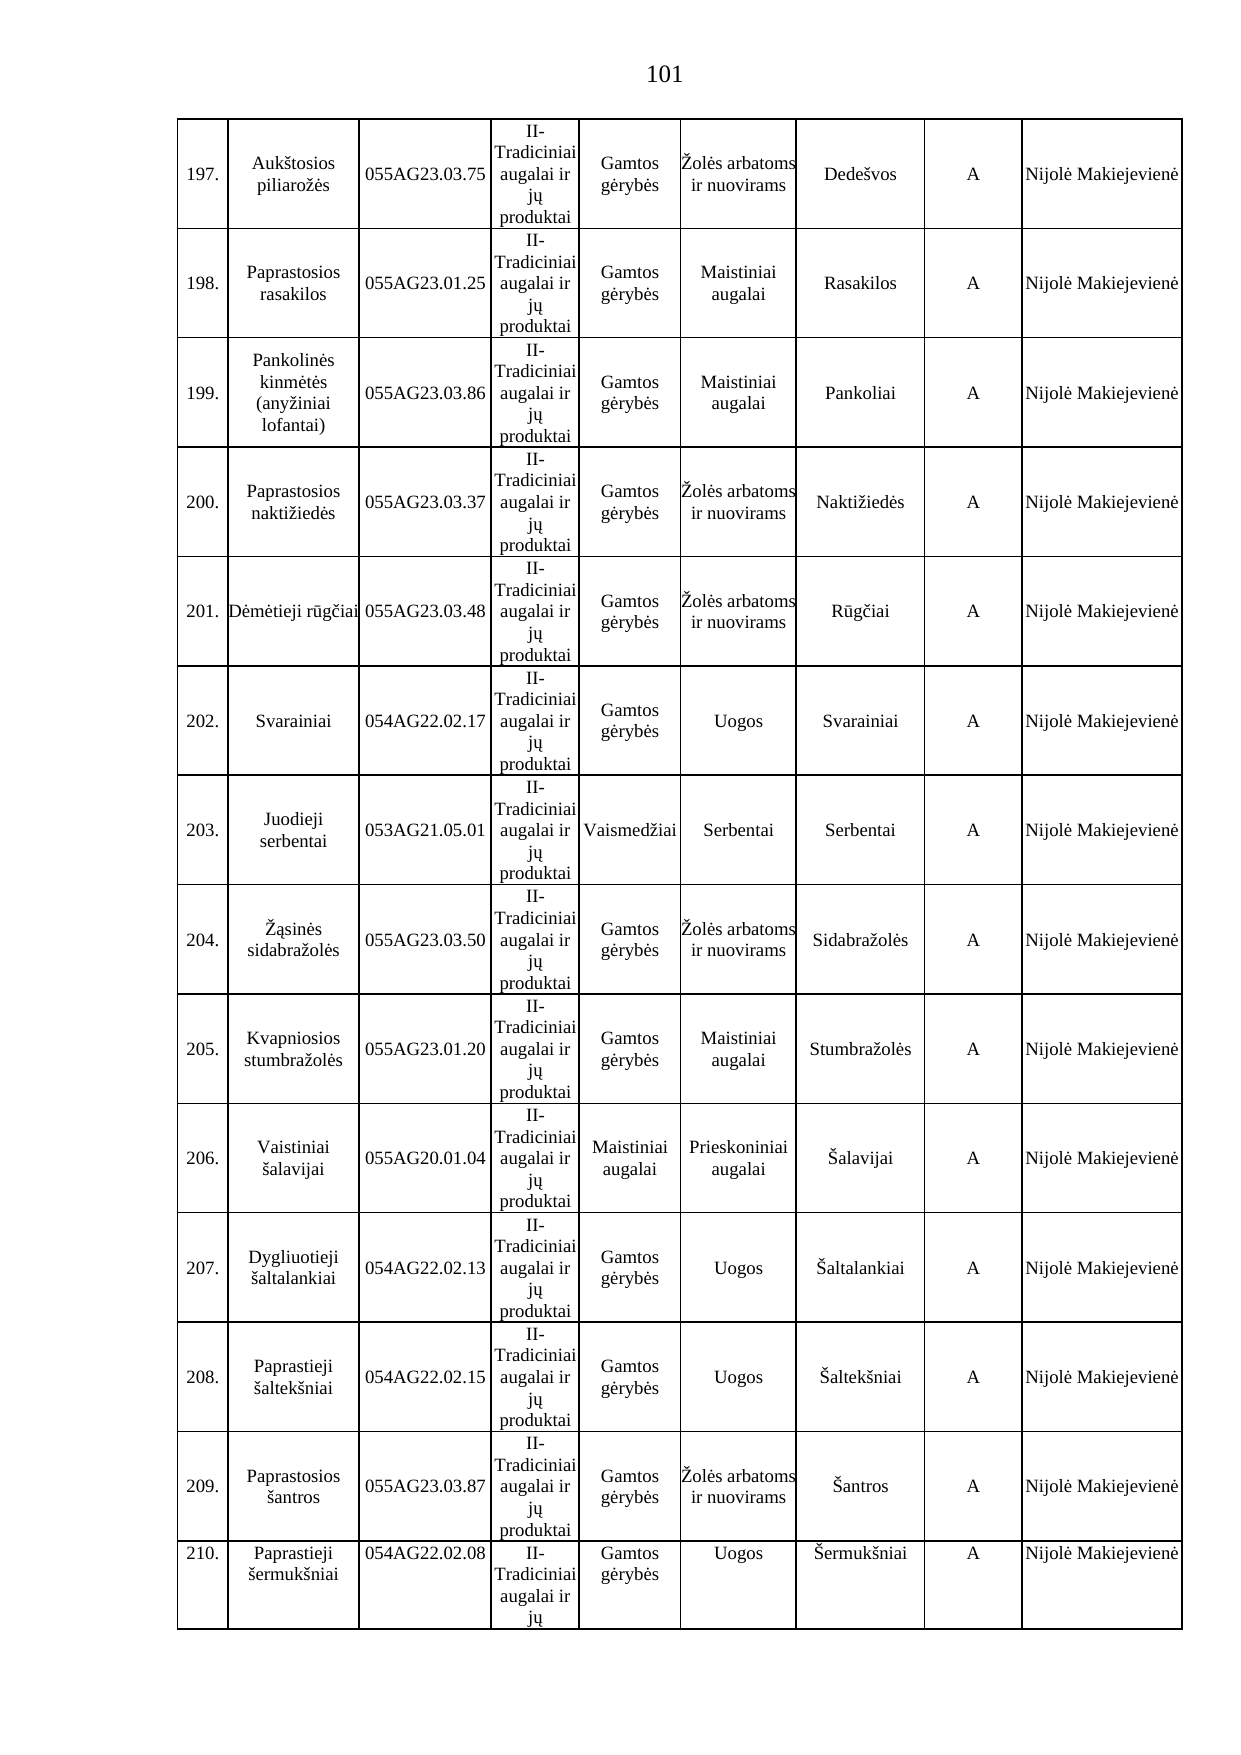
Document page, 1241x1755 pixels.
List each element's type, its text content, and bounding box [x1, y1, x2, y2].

table_cell Paprastieji šaltekšniai [229, 1323, 358, 1431]
table_cell II-Tradiciniai augalai ir jų produktai [492, 338, 578, 446]
table_cell Maistiniai augalai [681, 338, 795, 446]
table_cell Svarainiai [229, 667, 358, 774]
table_cell A [925, 1432, 1021, 1540]
table_cell Gamtos gėrybės [580, 995, 680, 1102]
table_cell 203. [178, 776, 227, 884]
table_cell Gamtos gėrybės [580, 557, 680, 665]
table_cell II-Tradiciniai augalai ir jų produktai [492, 885, 578, 993]
table_cell Nijolė Makiejevienė [1023, 448, 1181, 556]
table_cell II-Tradiciniai augalai ir jų produktai [492, 120, 578, 227]
table_cell 201. [178, 557, 227, 665]
table_cell Kvapniosios stumbražolės [229, 995, 358, 1102]
table_cell Šantros [797, 1432, 924, 1540]
table_cell II-Tradiciniai augalai ir jų produktai [492, 448, 578, 556]
table_cell Rūgčiai [797, 557, 924, 665]
table_cell Uogos [681, 1323, 795, 1431]
table_cell Nijolė Makiejevienė [1023, 995, 1181, 1102]
table_cell Nijolė Makiejevienė [1023, 229, 1181, 337]
table_cell Nijolė Makiejevienė [1023, 776, 1181, 884]
table_cell Vaismedžiai [580, 776, 680, 884]
table_cell 204. [178, 885, 227, 993]
table_cell A [925, 338, 1021, 446]
table_cell 207. [178, 1213, 227, 1321]
table_cell Gamtos gėrybės [580, 1323, 680, 1431]
table_cell Žolės arbatoms ir nuovirams [681, 885, 795, 993]
table_cell Maistiniai augalai [681, 995, 795, 1102]
table_cell A [925, 229, 1021, 337]
table_cell Maistiniai augalai [681, 229, 795, 337]
table_cell II-Tradiciniai augalai ir jų produktai [492, 1104, 578, 1212]
table_cell A [925, 1104, 1021, 1212]
table_cell 205. [178, 995, 227, 1102]
table_cell II-Tradiciniai augalai ir jų produktai [492, 1323, 578, 1431]
table_cell 055AG20.01.04 [360, 1104, 490, 1212]
table_cell Gamtos gėrybės [580, 1542, 680, 1628]
table_cell Žąsinės sidabražolės [229, 885, 358, 993]
table_cell Uogos [681, 1542, 795, 1628]
table_cell II-Tradiciniai augalai ir jų produktai [492, 557, 578, 665]
table_cell Nijolė Makiejevienė [1023, 1323, 1181, 1431]
table_cell Stumbražolės [797, 995, 924, 1102]
table_cell Serbentai [681, 776, 795, 884]
table_cell Gamtos gėrybės [580, 448, 680, 556]
table_cell Žolės arbatoms ir nuovirams [681, 120, 795, 227]
table_cell II-Tradiciniai augalai ir jų produktai [492, 776, 578, 884]
table_cell Nijolė Makiejevienė [1023, 120, 1181, 227]
table_cell Žolės arbatoms ir nuovirams [681, 557, 795, 665]
table_cell 055AG23.03.50 [360, 885, 490, 993]
table_cell Paprastosios naktižiedės [229, 448, 358, 556]
table_cell 210. [178, 1542, 227, 1628]
table_cell A [925, 557, 1021, 665]
table_cell A [925, 776, 1021, 884]
table_cell Prieskoniniai augalai [681, 1104, 795, 1212]
table_cell Uogos [681, 1213, 795, 1321]
table_cell 055AG23.01.25 [360, 229, 490, 337]
table_cell 054AG22.02.08 [360, 1542, 490, 1628]
table_cell Nijolė Makiejevienė [1023, 885, 1181, 993]
table_cell Pankolinės kinmėtės (anyžiniai lofantai) [229, 338, 358, 446]
table_cell Gamtos gėrybės [580, 1432, 680, 1540]
table_cell Aukštosios piliarožės [229, 120, 358, 227]
table_cell II-Tradiciniai augalai ir jų produktai [492, 667, 578, 774]
table_cell Šalavijai [797, 1104, 924, 1212]
table_cell Dėmėtieji rūgčiai [229, 557, 358, 665]
table_cell Dygliuotieji šaltalankiai [229, 1213, 358, 1321]
table_cell Sidabražolės [797, 885, 924, 993]
table_cell A [925, 448, 1021, 556]
table_cell Naktižiedės [797, 448, 924, 556]
table_cell Serbentai [797, 776, 924, 884]
table_cell 202. [178, 667, 227, 774]
table_cell Šaltekšniai [797, 1323, 924, 1431]
table_cell Šermukšniai [797, 1542, 924, 1628]
table_cell 200. [178, 448, 227, 556]
table_cell Uogos [681, 667, 795, 774]
table_cell Juodieji serbentai [229, 776, 358, 884]
table_cell 055AG23.03.48 [360, 557, 490, 665]
table_cell II-Tradiciniai augalai ir jų produktai [492, 1213, 578, 1321]
table_cell Nijolė Makiejevienė [1023, 557, 1181, 665]
table_cell Gamtos gėrybės [580, 667, 680, 774]
table_cell Paprastieji šermukšniai [229, 1542, 358, 1628]
table_cell 054AG22.02.15 [360, 1323, 490, 1431]
table_cell A [925, 120, 1021, 227]
table_cell Gamtos gėrybės [580, 885, 680, 993]
table_cell II-Tradiciniai augalai ir jų produktai [492, 229, 578, 337]
table_cell Nijolė Makiejevienė [1023, 1213, 1181, 1321]
table_cell 198. [178, 229, 227, 337]
table_cell Dedešvos [797, 120, 924, 227]
table_cell A [925, 885, 1021, 993]
table_cell 208. [178, 1323, 227, 1431]
table_cell Maistiniai augalai [580, 1104, 680, 1212]
table_cell Nijolė Makiejevienė [1023, 338, 1181, 446]
table_cell Šaltalankiai [797, 1213, 924, 1321]
table_cell Gamtos gėrybės [580, 1213, 680, 1321]
table_cell 055AG23.03.75 [360, 120, 490, 227]
table_cell II-Tradiciniai augalai ir jų produktai [492, 1432, 578, 1540]
table_cell II-Tradiciniai augalai ir jų [492, 1542, 578, 1628]
table_cell Žolės arbatoms ir nuovirams [681, 1432, 795, 1540]
table_cell 055AG23.01.20 [360, 995, 490, 1102]
table_cell 054AG22.02.17 [360, 667, 490, 774]
table_cell A [925, 667, 1021, 774]
table_cell Gamtos gėrybės [580, 229, 680, 337]
table_cell 054AG22.02.13 [360, 1213, 490, 1321]
table_cell Rasakilos [797, 229, 924, 337]
table_cell Pankoliai [797, 338, 924, 446]
table_cell Nijolė Makiejevienė [1023, 1542, 1181, 1628]
table_cell A [925, 995, 1021, 1102]
table_cell A [925, 1323, 1021, 1431]
table_cell 206. [178, 1104, 227, 1212]
table_cell Žolės arbatoms ir nuovirams [681, 448, 795, 556]
table_cell 055AG23.03.86 [360, 338, 490, 446]
table_cell 053AG21.05.01 [360, 776, 490, 884]
table_cell Gamtos gėrybės [580, 338, 680, 446]
table_cell A [925, 1542, 1021, 1628]
table_cell Nijolė Makiejevienė [1023, 1432, 1181, 1540]
table_cell Svarainiai [797, 667, 924, 774]
table_cell 209. [178, 1432, 227, 1540]
table_cell 197. [178, 120, 227, 227]
table_cell Nijolė Makiejevienė [1023, 1104, 1181, 1212]
table_cell Vaistiniai šalavijai [229, 1104, 358, 1212]
table_cell 055AG23.03.87 [360, 1432, 490, 1540]
table_cell 055AG23.03.37 [360, 448, 490, 556]
table_cell Nijolė Makiejevienė [1023, 667, 1181, 774]
table_cell Gamtos gėrybės [580, 120, 680, 227]
table_cell Paprastosios rasakilos [229, 229, 358, 337]
table_cell A [925, 1213, 1021, 1321]
table_cell II-Tradiciniai augalai ir jų produktai [492, 995, 578, 1102]
table_cell 199. [178, 338, 227, 446]
table_cell Paprastosios šantros [229, 1432, 358, 1540]
